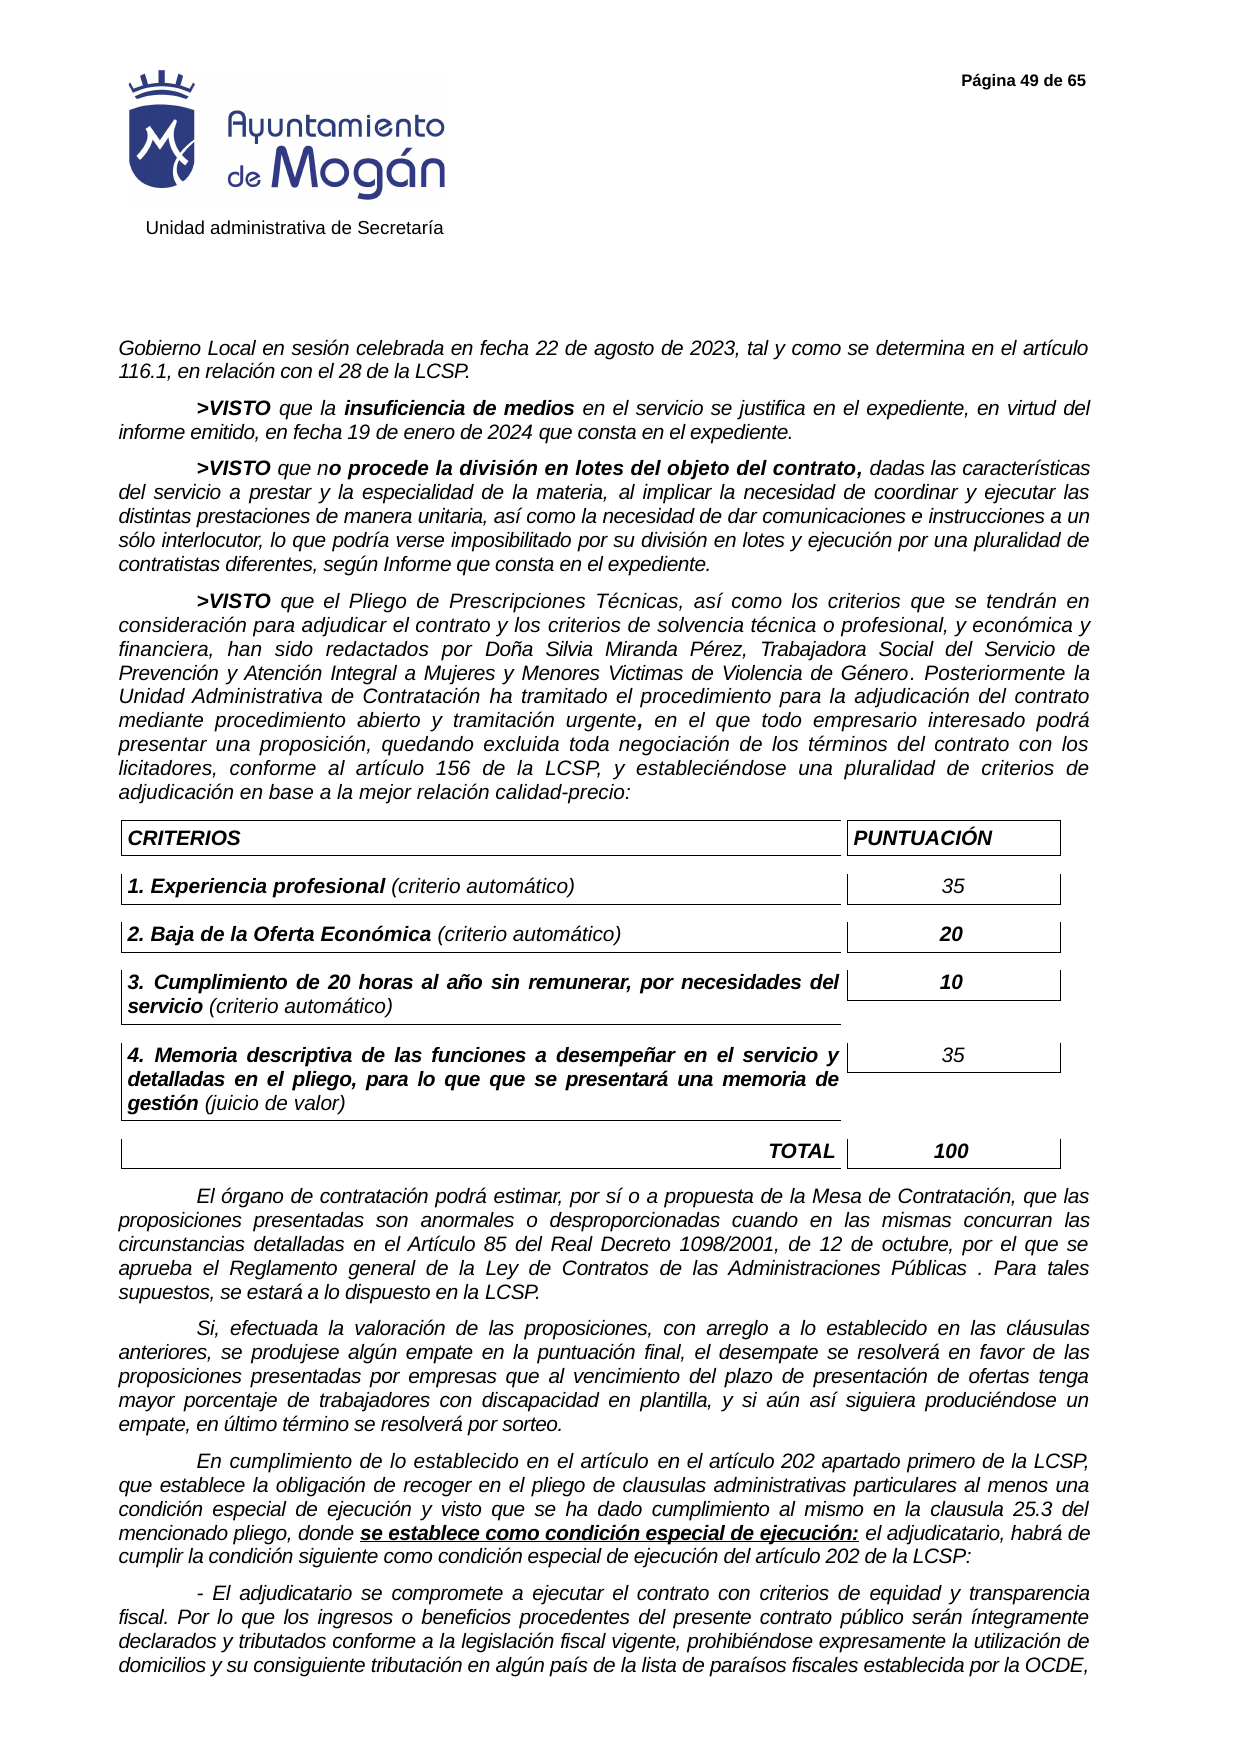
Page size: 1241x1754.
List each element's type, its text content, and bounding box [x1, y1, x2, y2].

picture [128, 70, 445, 206]
table_cell 35 [844, 871, 1063, 919]
text Gobierno Local en sesión celebrada en fecha 22 de agosto de 2023, tal y como se determina en el artículo 116.1, en relación con el 28 de la LCSP. [118, 335, 1092, 383]
text >VISTO que el Pliego de Prescripciones Técnicas, así como los criterios que se tendrán en consideración para adjudicar el contrato y los criterios de solvencia técnica o profesional, y económica y financiera, han sido redactados por Doña Silvia Miranda Pérez, Trabajadora Social del Servicio de Prevención y Atención Integral a Mujeres y Menores Victimas de Violencia de Género. Posteriormente la Unidad Administrativa de Contratación ha tramitado el procedimiento para la adjudicación del contrato mediante procedimiento abierto y tramitación urgente, en el que todo empresario interesado podrá presentar una proposición, quedando excluida toda negociación de los términos del contrato con los licitadores, conforme al artículo 156 de la LCSP, y estableciéndose una pluralidad de criterios de adjudicación en base a la mejor relación calidad-precio: [118, 588, 1092, 804]
table_cell 35 [844, 1040, 1063, 1136]
table_cell 4. Memoria descriptiva de las funciones a desempeñar en el servicio y detalladas en el pliego, para lo que que se presentará una memoria de gestión (juicio de valor) [118, 1040, 844, 1136]
table_header PUNTUACIÓN [844, 817, 1063, 871]
table_cell 10 [844, 967, 1063, 1039]
table_cell 20 [844, 919, 1063, 967]
text El órgano de contratación podrá estimar, por sí o a propuesta de la Mesa de Contratación, que las proposiciones presentadas son anormales o desproporcionadas cuando en las mismas concurran las circunstancias detalladas en el Artículo 85 del Real Decreto 1098/2001, de 12 de octubre, por el que se aprueba el Reglamento general de la Ley de Contratos de las Administraciones Públicas . Para tales supuestos, se estará a lo dispuesto en la LCSP. [118, 1184, 1092, 1304]
text Si, efectuada la valoración de las proposiciones, con arreglo a lo establecido en las cláusulas anteriores, se produjese algún empate en la puntuación final, el desempate se resolverá en favor de las proposiciones presentadas por empresas que al vencimiento del plazo de presentación de ofertas tenga mayor porcentaje de trabajadores con discapacidad en plantilla, y si aún así siguiera produciéndose un empate, en último término se resolverá por sorteo. [118, 1316, 1092, 1436]
table_header CRITERIOS [118, 817, 844, 871]
text En cumplimiento de lo establecido en el artículo en el artículo 202 apartado primero de la LCSP, que establece la obligación de recoger en el pliego de clausulas administrativas particulares al menos una condición especial de ejecución y visto que se ha dado cumplimiento al mismo en la clausula 25.3 del mencionado pliego, donde se establece como condición especial de ejecución: el adjudicatario, habrá de cumplir la condición siguiente como condición especial de ejecución del artículo 202 de la LCSP: [118, 1448, 1092, 1568]
table_cell 2. Baja de la Oferta Económica (criterio automático) [118, 919, 844, 967]
text >VISTO que no procede la división en lotes del objeto del contrato, dadas las características del servicio a prestar y la especialidad de la materia, al implicar la necesidad de coordinar y ejecutar las distintas prestaciones de manera unitaria, así como la necesidad de dar comunicaciones e instrucciones a un sólo interlocutor, lo que podría verse imposibilitado por su división en lotes y ejecución por una pluralidad de contratistas diferentes, según Informe que consta en el expediente. [118, 456, 1092, 576]
table_cell TOTAL [118, 1136, 844, 1184]
table_cell 100 [844, 1136, 1063, 1184]
table_cell 3. Cumplimiento de 20 horas al año sin remunerar, por necesidades del servicio (criterio automático) [118, 967, 844, 1039]
text - El adjudicatario se compromete a ejecutar el contrato con criterios de equidad y transparencia fiscal. Por lo que los ingresos o beneficios procedentes del presente contrato público serán íntegramente declarados y tributados conforme a la legislación fiscal vigente, prohibiéndose expresamente la utilización de domicilios y su consiguiente tributación en algún país de la lista de paraísos fiscales establecida por la OCDE, [118, 1581, 1092, 1677]
text >VISTO que la insuficiencia de medios en el servicio se justifica en el expediente, en virtud del informe emitido, en fecha 19 de enero de 2024 que consta en el expediente. [118, 396, 1092, 444]
table_cell 1. Experiencia profesional (criterio automático) [118, 871, 844, 919]
